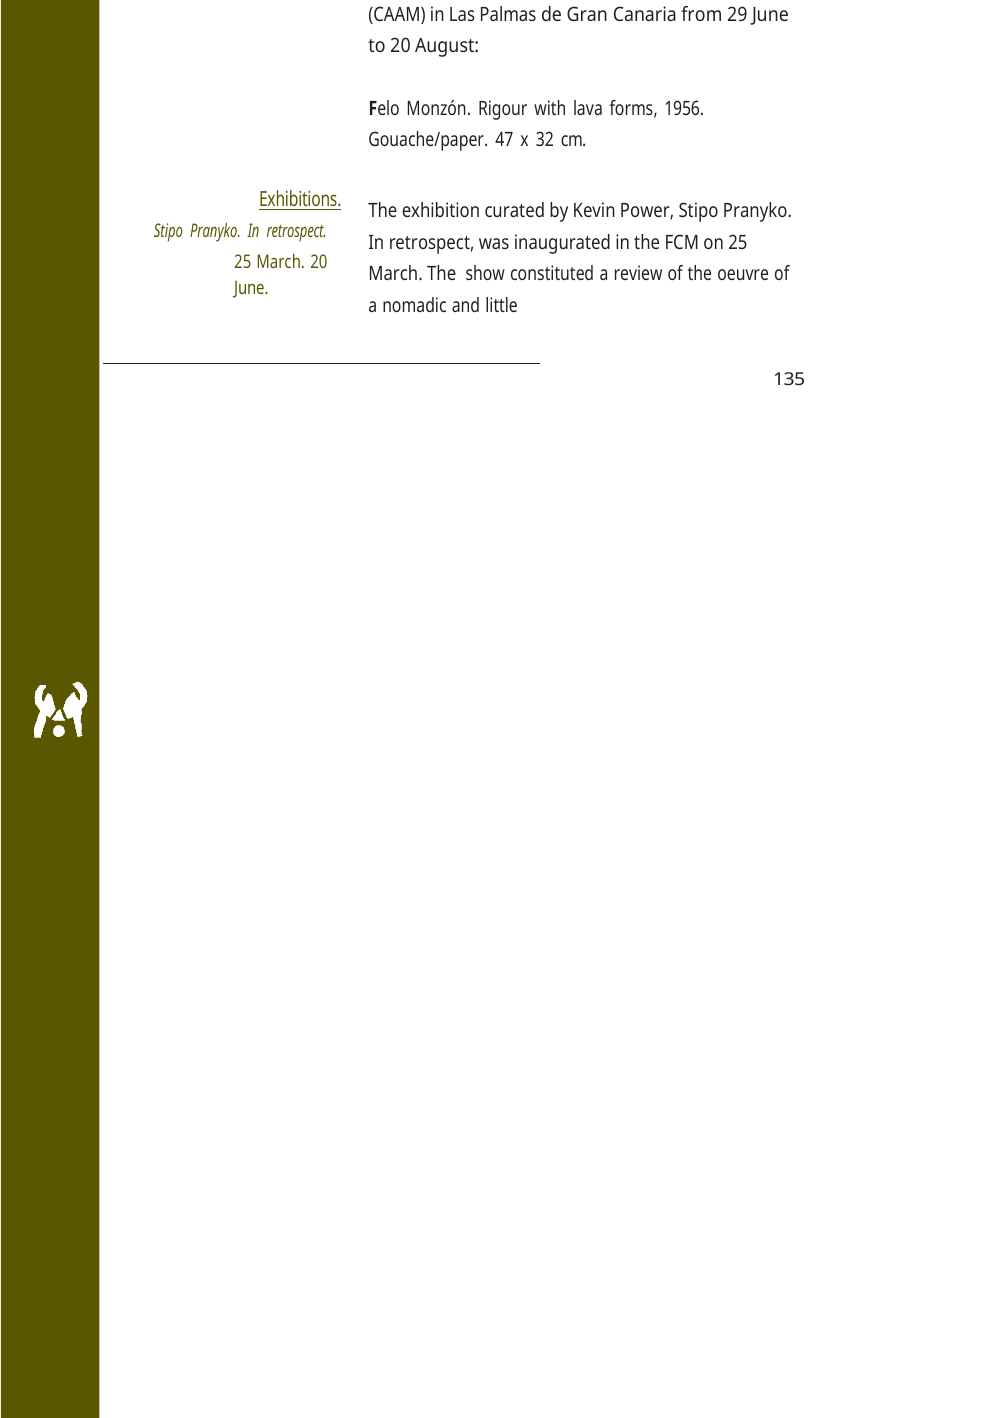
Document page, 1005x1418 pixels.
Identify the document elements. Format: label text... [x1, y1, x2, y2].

text Gouache/paper. 47 x 32 cm. [368, 125, 960, 152]
text Felo Monzón. Rigour with lava forms, 1956. [368, 94, 960, 121]
text Exhibitions. [259, 184, 354, 213]
text (CAAM) in Las Palmas de Gran Canaria from 29 June to 20 August: [368, 0, 802, 58]
text 135 [362, 366, 806, 390]
text 25 March. 20 June. [234, 249, 354, 300]
text Stipo Pranyko. In retrospect. [153, 217, 354, 243]
text The exhibition curated by Kevin Power, Stipo Pranyko. In retrospect, was inaugurated in the FCM on 25 March. The show constituted a review of the oeuvre of a nomadic and little [368, 196, 797, 318]
